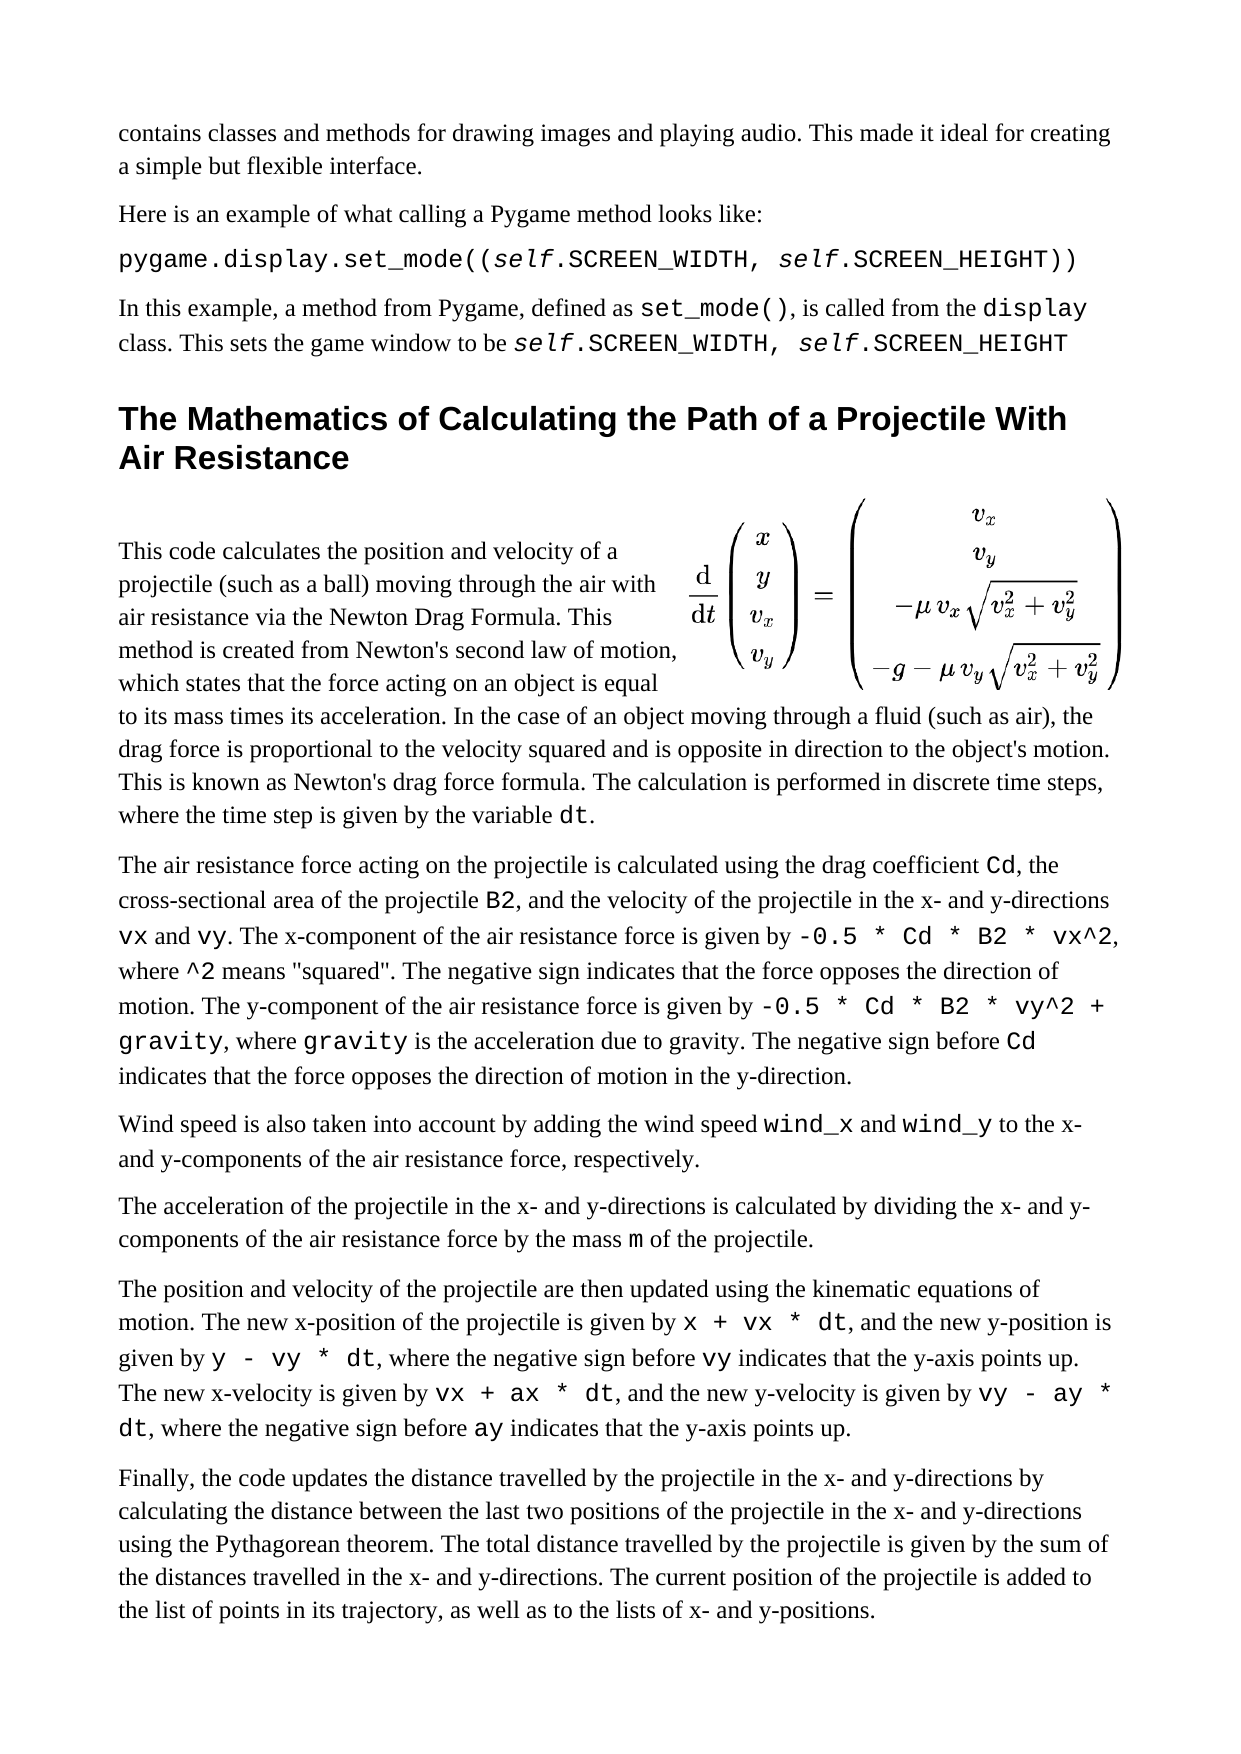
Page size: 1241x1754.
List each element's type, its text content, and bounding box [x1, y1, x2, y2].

text contains classes and methods for drawing images and playing audio. This made it ideal for creating a simple but flexible interface. [118, 118, 1122, 180]
text The position and velocity of the projectile are then updated using the kinematic equations of motion. The new x-position of the projectile is given by x + vx * dt, and the new y-position is given by y - vy * dt, where the negative sign before vy indicates that the y-axis points up. The new x-velocity is given by vx + ax * dt, and the new y-velocity is given by vy - ay * dt, where the negative sign before ay indicates that the y-axis points up. [118, 1274, 1122, 1444]
text Here is an example of what calling a Pygame method looks like: [118, 199, 1122, 227]
picture [681, 495, 1129, 690]
text pygame.display.set_mode((self.SCREEN_WIDTH, self.SCREEN_HEIGHT)) [118, 246, 1122, 275]
text Finally, the code updates the distance travelled by the projectile in the x- and y-directions by calculating the distance between the last two positions of the projectile in the x- and y-directions using the Pythagorean theorem. The total distance travelled by the projectile is given by the sum of the distances travelled in the x- and y-directions. The current position of the projectile is added to the list of points in its trajectory, as well as to the lists of x- and y-positions. [118, 1463, 1122, 1624]
text Wind speed is also taken into account by adding the wind speed wind_x and wind_y to the x- and y-components of the air resistance force, respectively. [118, 1109, 1122, 1173]
text The air resistance force acting on the projectile is calculated using the drag coefficient Cd, the cross-sectional area of the projectile B2, and the velocity of the projectile in the x- and y-directions vx and vy. The x-component of the air resistance force is given by -0.5 * Cd * B2 * vx^2, where ^2 means "squared". The negative sign indicates that the force opposes the direction of motion. The y-component of the air resistance force is given by -0.5 * Cd * B2 * vy^2 + gravity, where gravity is the acceleration due to gravity. The negative sign before Cd indicates that the force opposes the direction of motion in the y-direction. [118, 851, 1122, 1090]
text The acceleration of the projectile in the x- and y-directions is calculated by dividing the x- and y-components of the air resistance force by the mass m of the projectile. [118, 1191, 1122, 1255]
text This code calculates the position and velocity of a projectile (such as a ball) moving through the air with air resistance via the Newton Drag Formula. This method is created from Newton's second law of motion, which states that the force acting on an object is equal to its mass times its acceleration. In the case of an object moving through a fluid (such as air), the drag force is proportional to the velocity squared and is opposite in direction to the object's motion. This is known as Newton's drag force formula. The calculation is performed in discrete time steps, where the time step is given by the variable dt. [118, 536, 1122, 831]
text In this example, a method from Pygame, defined as set_mode(), is called from the display class. This sets the game window to be self.SCREEN_WIDTH, self.SCREEN_HEIGHT [118, 293, 1122, 359]
subtitle The Mathematics of Calculating the Path of a Projectile With Air Resistance [118, 399, 1122, 476]
